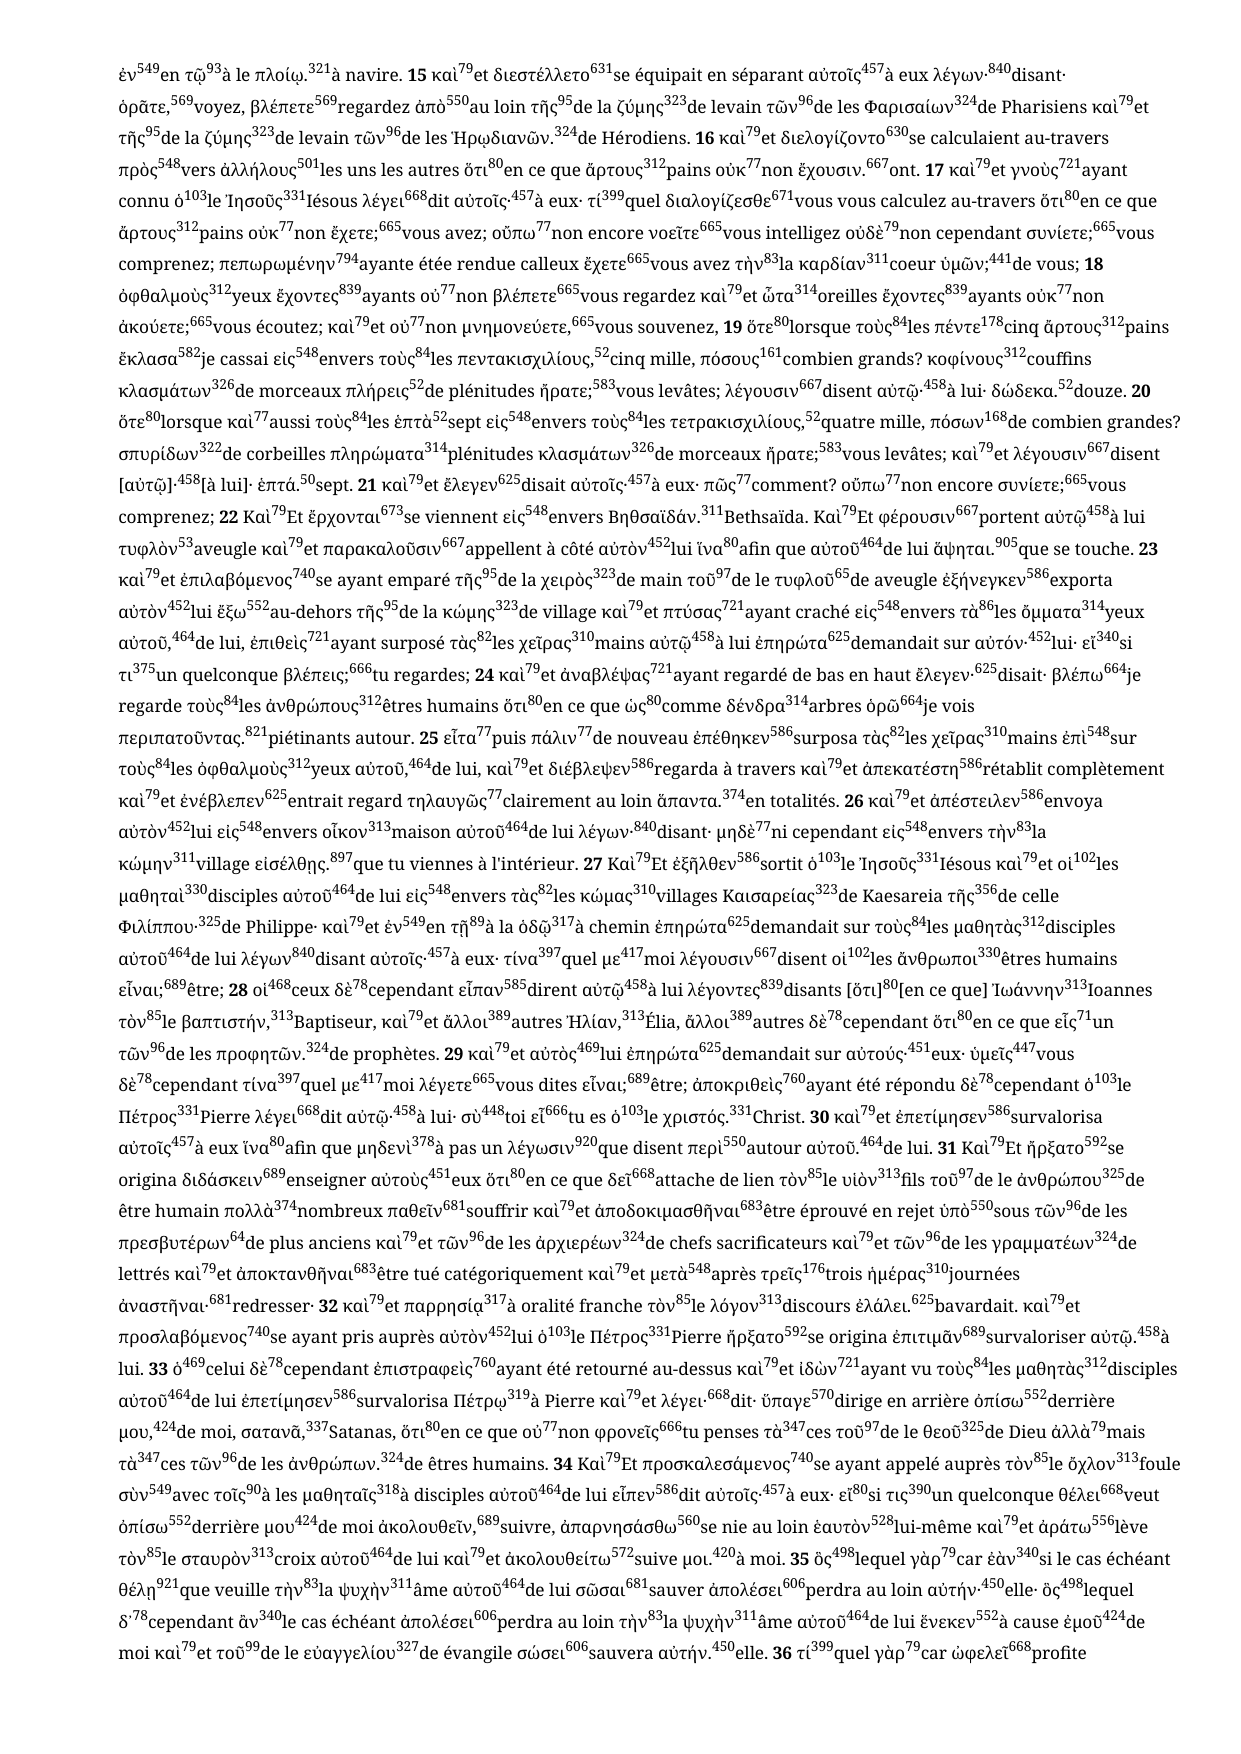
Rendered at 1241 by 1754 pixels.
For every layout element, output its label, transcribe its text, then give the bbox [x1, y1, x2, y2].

text 1 Ἐν549En ἐκείναις141à celles-là ταῖς88à les ἡμέραις316à journées πάλιν77de nouveau πολλοῦ65de nombreux ὄχλου325de foule ὄντος834de étant καὶ79et μὴ77ne pas ἐχόντων833de ayants τί375un quelconque φάγωσιν,898que mangent, προσκαλεσάμενος740se ayant appelé auprès τοὺς84les μαθητὰς312disciples αὐτοῦ464de lui λέγει668dit αὐτοῖς·457à eux· 2 σπλαγχνίζομαι670je me remue aux entrailles ἐπὶ548sur τὸν85le ὄχλον,313foule, ὅτι80en ce que ἤδη77déjà ἡμέραι328journées τρεῖς194trois προσμένουσίν667restent auprès μοι420à moi καὶ79et οὐκ77non ἔχουσιν667ont τί375un quelconque φάγωσιν·898que mangent· 3 καὶ79et ἐὰν80si le cas échéant ἀπολύσω895que je délie au loin αὐτοὺς451eux νήστεις52en jeûnes εἰς548envers οἶκον313maison αὐτῶν,463de eux, ἐκλυθήσονται618seront défailli ἐν549en τῇ89à la ὁδῷ·317à chemin· καί79et τινες389des quelconques αὐτῶν463de eux ἀπὸ547au loin μακρόθεν77à distance ἥκασιν.641ont surgi. 4 καὶ79et ἀπεκρίθησαν599furent répondu αὐτῷ458à lui οἱ102les μαθηταὶ330disciples αὐτοῦ464de lui πόθεν77d'où? τούτους345ceux-ci δυνήσεταί612se pourra τις390un quelconque ὧδε77ici χορτάσαι681fourrager ἄρτων324de pains ἐπ᾽550sur ἐρημίας;323de lieu désertique; 5 καὶ79et ἠρώτα625sollicitait αὐτούς·451eux· πόσους396combien grands? ἔχετε665vous avez ἄρτους;312pains; οἱ468ceux δὲ78cependant εἶπαν·585dirent· ἑπτά.52sept. 6 καὶ79et παραγγέλλει668message à côté τῷ91à le ὄχλῳ319à foule ἀναπεσεῖν681tomber de bas en haut ἐπὶ550sur τῆς95de la γῆς·323de terre· καὶ79et λαβὼν721ayant pris τοὺς84les ἑπτὰ178sept ἄρτους312pains εὐχαριστήσας721ayant rendu grâce ἔκλασεν586cassa καὶ79et ἐδίδου625donnait τοῖς90à les μαθηταῖς318à disciples αὐτοῦ464de lui ἵνα80afin que παρατιθῶσιν,920que posent à côté, καὶ79et παρέθηκαν585posèrent à côté τῷ91à le ὄχλῳ.319à foule. 7 καὶ79et εἶχον624avaient ἰχθύδια314petits poissons ὀλίγα·270peu· καὶ79et εὐλογήσας721ayant élogié αὐτὰ453eux εἶπεν586dit καὶ77aussi ταῦτα347ces-ci παρατιθέναι.689poser à côté. 8 καὶ79et ἔφαγον585mangèrent καὶ79et ἐχορτάσθησαν,599furent fourragé, καὶ79et ἦραν585levèrent περισσεύματα314superflus κλασμάτων326de morceaux ἑπτὰ176sept σπυρίδας.310corbeilles. 9 ἦσαν624étaient δὲ78cependant ὡς77comme τετρακισχίλιοι.70quatre mille. καὶ79et ἀπέλυσεν586délia au loin αὐτούς.451eux. 10 Καὶ79Et εὐθὺς77directement ἐμβὰς721ayant embarqué εἰς548envers τὸ87le πλοῖον315navire μετὰ550avec τῶν96de les μαθητῶν324de disciples αὐτοῦ464de lui ἦλθεν586vint εἰς548envers τὰ86les μέρη314parts Δαλμανουθά.323de Dalmanoutha. 11 Καὶ79Et ἐξῆλθον585sortirent οἱ102les Φαρισαῖοι330Pharisiens καὶ79et ἤρξαντο591se originèrent συζητεῖν689chercher ensemble αὐτῷ,458à lui, ζητοῦντες839cherchants παρ᾽550à côté αὐτοῦ464de lui σημεῖον315signe ἀπὸ550au loin τοῦ97de le οὐρανοῦ,325de ciel, πειράζοντες839mettants en tentation αὐτόν.452lui. 12 καὶ79et ἀναστενάξας721ayant soupiré de bas en haut τῷ93à le πνεύματι321à souffle αὐτοῦ464de lui λέγει·668dit· τί399quel ἡ101la γενεὰ329génération αὕτη154celle-ci ζητεῖ668cherche σημεῖον;315signe; ἀμὴν304amen λέγω664je dis ὑμῖν,438à vous, εἰ77si δοθήσεται619sera donné τῇ89à la γενεᾷ317à génération ταύτῃ142à celle-ci σημεῖον.333signe. 13 καὶ79et ἀφεὶς721ayant abandonné αὐτοὺς451eux πάλιν77de nouveau ἐμβὰς721ayant embarqué ἀπῆλθεν586éloigna εἰς548envers τὸ348ce πέραν.77de l'autre côté. 14 Καὶ79Et ἐπελάθοντο591se omirent en plus λαβεῖν681prendre ἄρτους312pains καὶ79et εἰ551si μὴ77ne pas ἕνα179un ἄρτον313pain οὐκ77non εἶχον624avaient μεθ᾽550avec ἑαυτῶν536de eux-mêmes ἐν549en τῷ93à le πλοίῳ.321à navire. 15 καὶ79et διεστέλλετο631se équipait en séparant αὐτοῖς457à eux λέγων·840disant· ὁρᾶτε,569voyez, βλέπετε569regardez ἀπὸ550au loin τῆς95de la ζύμης323de levain τῶν96de les Φαρισαίων324de Pharisiens καὶ79et τῆς95de la ζύμης323de levain τῶν96de les Ἡρῳδιανῶν.324de Hérodiens. 16 καὶ79et διελογίζοντο630se calculaient au-travers πρὸς548vers ἀλλήλους501les uns les autres ὅτι80en ce que ἄρτους312pains οὐκ77non ἔχουσιν.667ont. 17 καὶ79et γνοὺς721ayant connu ὁ103le Ἰησοῦς331Iésous λέγει668dit αὐτοῖς·457à eux· τί399quel διαλογίζεσθε671vous vous calculez au-travers ὅτι80en ce que ἄρτους312pains οὐκ77non ἔχετε;665vous avez; οὔπω77non encore νοεῖτε665vous intelligez οὐδὲ79non cependant συνίετε;665vous comprenez; πεπωρωμένην794ayante étée rendue calleux ἔχετε665vous avez τὴν83la καρδίαν311coeur ὑμῶν;441de vous; 18 ὀφθαλμοὺς312yeux ἔχοντες839ayants οὐ77non βλέπετε665vous regardez καὶ79et ὦτα314oreilles ἔχοντες839ayants οὐκ77non ἀκούετε;665vous écoutez; καὶ79et οὐ77non μνημονεύετε,665vous souvenez, 19 ὅτε80lorsque τοὺς84les πέντε178cinq ἄρτους312pains ἔκλασα582je cassai εἰς548envers τοὺς84les πεντακισχιλίους,52cinq mille, πόσους161combien grands? κοφίνους312couffins κλασμάτων326de morceaux πλήρεις52de plénitudes ἤρατε;583vous levâtes; λέγουσιν667disent αὐτῷ·458à lui· δώδεκα.52douze. 20 ὅτε80lorsque καὶ77aussi τοὺς84les ἑπτὰ52sept εἰς548envers τοὺς84les τετρακισχιλίους,52quatre mille, πόσων168de combien grandes? σπυρίδων322de corbeilles πληρώματα314plénitudes κλασμάτων326de morceaux ἤρατε;583vous levâtes; καὶ79et λέγουσιν667disent [αὐτῷ]·458[à lui]· ἑπτά.50sept. 21 καὶ79et ἔλεγεν625disait αὐτοῖς·457à eux· πῶς77comment? οὔπω77non encore συνίετε;665vous comprenez; 22 Καὶ79Et ἔρχονται673se viennent εἰς548envers Βηθσαϊδάν.311Bethsaïda. Καὶ79Et φέρουσιν667portent αὐτῷ458à lui τυφλὸν53aveugle καὶ79et παρακαλοῦσιν667appellent à côté αὐτὸν452lui ἵνα80afin que αὐτοῦ464de lui ἅψηται.905que se touche. 23 καὶ79et ἐπιλαβόμενος740se ayant emparé τῆς95de la χειρὸς323de main τοῦ97de le τυφλοῦ65de aveugle ἐξήνεγκεν586exporta αὐτὸν452lui ἔξω552au-dehors τῆς95de la κώμης323de village καὶ79et πτύσας721ayant craché εἰς548envers τὰ86les ὄμματα314yeux αὐτοῦ,464de lui, ἐπιθεὶς721ayant surposé τὰς82les χεῖρας310mains αὐτῷ458à lui ἐπηρώτα625demandait sur αὐτόν·452lui· εἴ340si τι375un quelconque βλέπεις;666tu regardes; 24 καὶ79et ἀναβλέψας721ayant regardé de bas en haut ἔλεγεν·625disait· βλέπω664je regarde τοὺς84les ἀνθρώπους312êtres humains ὅτι80en ce que ὡς80comme δένδρα314arbres ὁρῶ664je vois περιπατοῦντας.821piétinants autour. 25 εἶτα77puis πάλιν77de nouveau ἐπέθηκεν586surposa τὰς82les χεῖρας310mains ἐπὶ548sur τοὺς84les ὀφθαλμοὺς312yeux αὐτοῦ,464de lui, καὶ79et διέβλεψεν586regarda à travers καὶ79et ἀπεκατέστη586rétablit complètement καὶ79et ἐνέβλεπεν625entrait regard τηλαυγῶς77clairement au loin ἅπαντα.374en totalités. 26 καὶ79et ἀπέστειλεν586envoya αὐτὸν452lui εἰς548envers οἶκον313maison αὐτοῦ464de lui λέγων·840disant· μηδὲ77ni cependant εἰς548envers τὴν83la κώμην311village εἰσέλθῃς.897que tu viennes à l'intérieur. 27 Καὶ79Et ἐξῆλθεν586sortit ὁ103le Ἰησοῦς331Iésous καὶ79et οἱ102les μαθηταὶ330disciples αὐτοῦ464de lui εἰς548envers τὰς82les κώμας310villages Καισαρείας323de Kaesareia τῆς356de celle Φιλίππου·325de Philippe· καὶ79et ἐν549en τῇ89à la ὁδῷ317à chemin ἐπηρώτα625demandait sur τοὺς84les μαθητὰς312disciples αὐτοῦ464de lui λέγων840disant αὐτοῖς·457à eux· τίνα397quel με417moi λέγουσιν667disent οἱ102les ἄνθρωποι330êtres humains εἶναι;689être; 28 οἱ468ceux δὲ78cependant εἶπαν585dirent αὐτῷ458à lui λέγοντες839disants [ὅτι]80[en ce que] Ἰωάννην313Ioannes τὸν85le βαπτιστήν,313Baptiseur, καὶ79et ἄλλοι389autres Ἠλίαν,313Élia, ἄλλοι389autres δὲ78cependant ὅτι80en ce que εἷς71un τῶν96de les προφητῶν.324de prophètes. 29 καὶ79et αὐτὸς469lui ἐπηρώτα625demandait sur αὐτούς·451eux· ὑμεῖς447vous δὲ78cependant τίνα397quel με417moi λέγετε665vous dites εἶναι;689être; ἀποκριθεὶς760ayant été répondu δὲ78cependant ὁ103le Πέτρος331Pierre λέγει668dit αὐτῷ·458à lui· σὺ448toi εἶ666tu es ὁ103le χριστός.331Christ. 30 καὶ79et ἐπετίμησεν586survalorisa αὐτοῖς457à eux ἵνα80afin que μηδενὶ378à pas un λέγωσιν920que disent περὶ550autour αὐτοῦ.464de lui. 31 Καὶ79Et ἤρξατο592se origina διδάσκειν689enseigner αὐτοὺς451eux ὅτι80en ce que δεῖ668attache de lien τὸν85le υἱὸν313fils τοῦ97de le ἀνθρώπου325de être humain πολλὰ374nombreux παθεῖν681souffrir καὶ79et ἀποδοκιμασθῆναι683être éprouvé en rejet ὑπὸ550sous τῶν96de les πρεσβυτέρων64de plus anciens καὶ79et τῶν96de les ἀρχιερέων324de chefs sacrificateurs καὶ79et τῶν96de les γραμματέων324de lettrés καὶ79et ἀποκτανθῆναι683être tué catégoriquement καὶ79et μετὰ548après τρεῖς176trois ἡμέρας310journées ἀναστῆναι·681redresser· 32 καὶ79et παρρησίᾳ317à oralité franche τὸν85le λόγον313discours ἐλάλει.625bavardait. καὶ79et προσλαβόμενος740se ayant pris auprès αὐτὸν452lui ὁ103le Πέτρος331Pierre ἤρξατο592se origina ἐπιτιμᾶν689survaloriser αὐτῷ.458à lui. 33 ὁ469celui δὲ78cependant ἐπιστραφεὶς760ayant été retourné au-dessus καὶ79et ἰδὼν721ayant vu τοὺς84les μαθητὰς312disciples αὐτοῦ464de lui ἐπετίμησεν586survalorisa Πέτρῳ319à Pierre καὶ79et λέγει·668dit· ὕπαγε570dirige en arrière ὀπίσω552derrière μου,424de moi, σατανᾶ,337Satanas, ὅτι80en ce que οὐ77non φρονεῖς666tu penses τὰ347ces τοῦ97de le θεοῦ325de Dieu ἀλλὰ79mais τὰ347ces τῶν96de les ἀνθρώπων.324de êtres humains. 34 Καὶ79Et προσκαλεσάμενος740se ayant appelé auprès τὸν85le ὄχλον313foule σὺν549avec τοῖς90à les μαθηταῖς318à disciples αὐτοῦ464de lui εἶπεν586dit αὐτοῖς·457à eux· εἴ80si τις390un quelconque θέλει668veut ὀπίσω552derrière μου424de moi ἀκολουθεῖν,689suivre, ἀπαρνησάσθω560se nie au loin ἑαυτὸν528lui-même καὶ79et ἀράτω556lève τὸν85le σταυρὸν313croix αὐτοῦ464de lui καὶ79et ἀκολουθείτω572suive μοι.420à moi. 35 ὃς498lequel γὰρ79car ἐὰν340si le cas échéant θέλῃ921que veuille τὴν83la ψυχὴν311âme αὐτοῦ464de lui σῶσαι681sauver ἀπολέσει606perdra au loin αὐτήν·450elle· ὃς498lequel δ᾽78cependant ἂν340le cas échéant ἀπολέσει606perdra au loin τὴν83la ψυχὴν311âme αὐτοῦ464de lui ἕνεκεν552à cause ἐμοῦ424de moi καὶ79et τοῦ99de le εὐαγγελίου327de évangile σώσει606sauvera αὐτήν.450elle. 36 τί399quel γὰρ79car ὠφελεῖ668profite ἄνθρωπον313être humain κερδῆσαι681gagner τὸν85le κόσμον313monde ὅλον269tout entier καὶ79et ζημιωθῆναι683être endommagé τὴν83la ψυχὴν311âme αὐτοῦ;464de lui; 37 τί399quel γὰρ79car δοῖ899que donne ἄνθρωπος331être humain ἀντάλλαγμα315en contre échange τῆς95de la ψυχῆς323de âme αὐτοῦ;464de lui; 38 ὃς498lequel γὰρ79car ἐὰν340si le cas échéant ἐπαισχυνθῇ911que soit eu honte sur με417moi καὶ79et τοὺς84les ἐμοὺς217miens λόγους312discours ἐν549en τῇ89à la γενεᾷ317à génération ταύτῃ142à celle-ci τῇ89à la μοιχαλίδι8à adultère καὶ79et ἁμαρτωλῷ,8à fauteuse, καὶ77aussi ὁ103le υἱὸς331fils τοῦ97de le ἀνθρώπου325de être humain ἐπαισχυνθήσεται619sera eu honte sur αὐτόν,452lui, ὅταν80lorsque le cas échéant ἔλθῃ899que vienne ἐν549en τῇ89à la δόξῃ317à gloire τοῦ97de le πατρὸς325de père αὐτοῦ464de lui μετὰ550avec τῶν96de les ἀγγέλων324de messagers τῶν96de les ἁγίων.15de saints. [118, 59, 1181, 1665]
